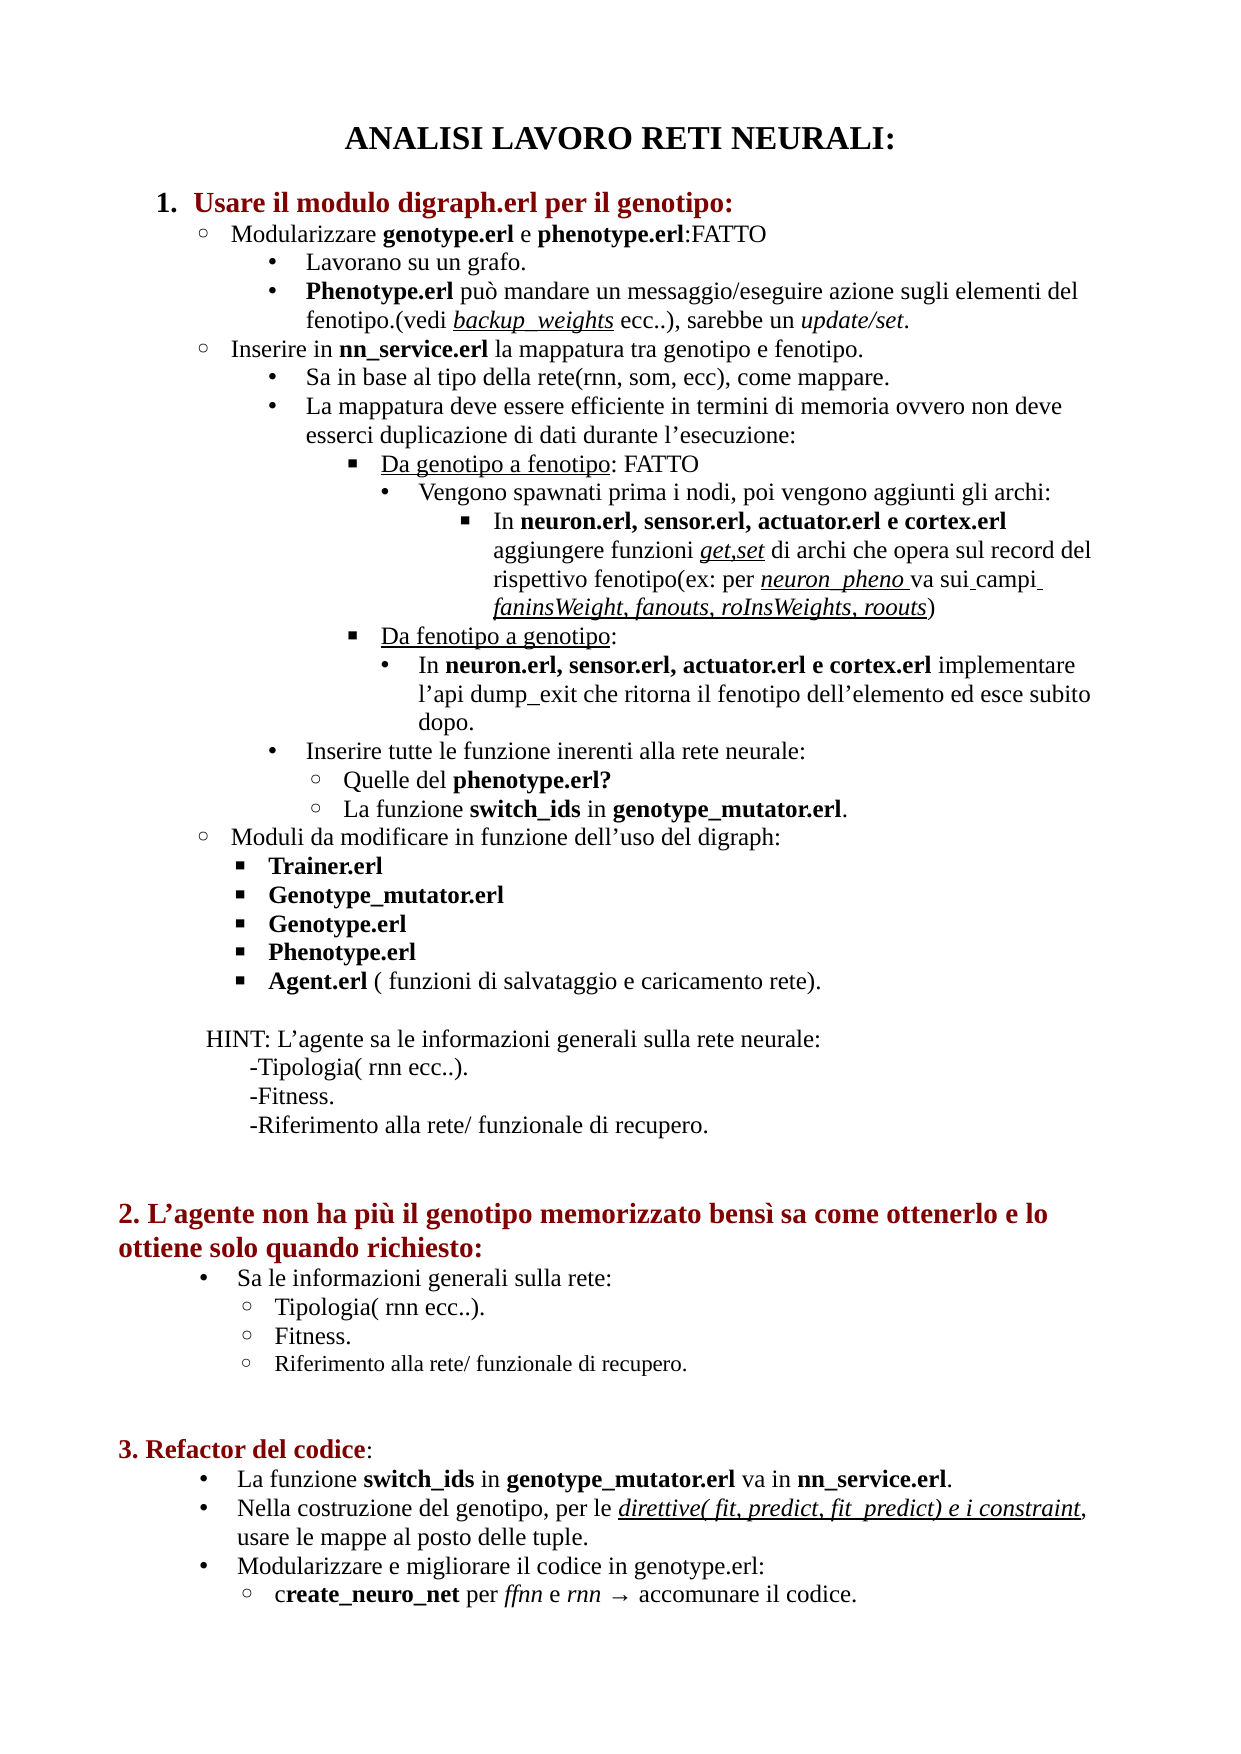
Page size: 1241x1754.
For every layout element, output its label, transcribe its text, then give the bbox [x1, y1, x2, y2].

list Moduli da modificare in funzione dell’uso del digraph: [193, 822, 1122, 851]
list Fitness. [237, 1321, 1122, 1349]
text -Fitness. [118, 1081, 1122, 1110]
text 2. L’agente non ha più il genotipo memorizzato bensì sa come ottenerlo e lo ottiene solo quando richiesto: [118, 1196, 1122, 1263]
list Genotype_mutator.erl [231, 880, 1122, 909]
list Vengono spawnati prima i nodi, poi vengono aggiunti gli archi: [381, 477, 1122, 506]
text -Riferimento alla rete/ funzionale di recupero. [118, 1110, 1122, 1139]
list Modularizzare e migliorare il codice in genotype.erl: [199, 1551, 1122, 1579]
list La funzione switch_ids in genotype_mutator.erl va in nn_service.erl. [199, 1464, 1122, 1493]
list Inserire tutte le funzione inerenti alla rete neurale: [268, 736, 1122, 765]
list Tipologia( rnn ecc..). [237, 1292, 1122, 1321]
list Da genotipo a fenotipo: FATTO [343, 449, 1122, 477]
list Sa in base al tipo della rete(rnn, som, ecc), come mappare. [268, 362, 1122, 391]
list La funzione switch_ids in genotype_mutator.erl. [306, 794, 1122, 822]
list Phenotype.erl [231, 937, 1122, 966]
list Trainer.erl [231, 851, 1122, 880]
list Inserire in nn_service.erl la mappatura tra genotipo e fenotipo. [193, 334, 1122, 362]
list La mappatura deve essere efficiente in termini di memoria ovvero non deve esserci duplicazione di dati durante l’esecuzione: [268, 391, 1122, 449]
list Quelle del phenotype.erl? [306, 765, 1122, 794]
list Genotype.erl [231, 909, 1122, 937]
text HINT: L’agente sa le informazioni generali sulla rete neurale: [118, 1024, 1122, 1052]
text ANALISI LAVORO RETI NEURALI: [118, 118, 1122, 156]
list Modularizzare genotype.erl e phenotype.erl:FATTO [193, 219, 1122, 247]
list create_neuro_net per ffnn e rnn → accomunare il codice. [237, 1579, 1122, 1608]
list Sa le informazioni generali sulla rete: [199, 1263, 1122, 1292]
list Lavorano su un grafo. [268, 247, 1122, 276]
list Da fenotipo a genotipo: [343, 621, 1122, 650]
list In neuron.erl, sensor.erl, actuator.erl e cortex.erl implementare l’api dump_exit che ritorna il fenotipo dell’elemento ed esce subito dopo. [381, 650, 1122, 736]
list Nella costruzione del genotipo, per le direttive( fit, predict, fit_predict) e i constraint, usare le mappe al posto delle tuple. [199, 1493, 1122, 1551]
list Usare il modulo digraph.erl per il genotipo: [156, 185, 1122, 219]
text -Tipologia( rnn ecc..). [118, 1052, 1122, 1081]
list Phenotype.erl può mandare un messaggio/eseguire azione sugli elementi del fenotipo.(vedi backup_weights ecc..), sarebbe un update/set. [268, 276, 1122, 334]
list Agent.erl ( funzioni di salvataggio e caricamento rete). [231, 966, 1122, 995]
list Riferimento alla rete/ funzionale di recupero. [237, 1349, 1122, 1376]
list In neuron.erl, sensor.erl, actuator.erl e cortex.erl aggiungere funzioni get,set di archi che opera sul record del rispettivo fenotipo(ex: per neuron_pheno va sui campi faninsWeight, fanouts, roInsWeights, roouts) [456, 506, 1122, 621]
text 3. Refactor del codice: [118, 1433, 1122, 1464]
